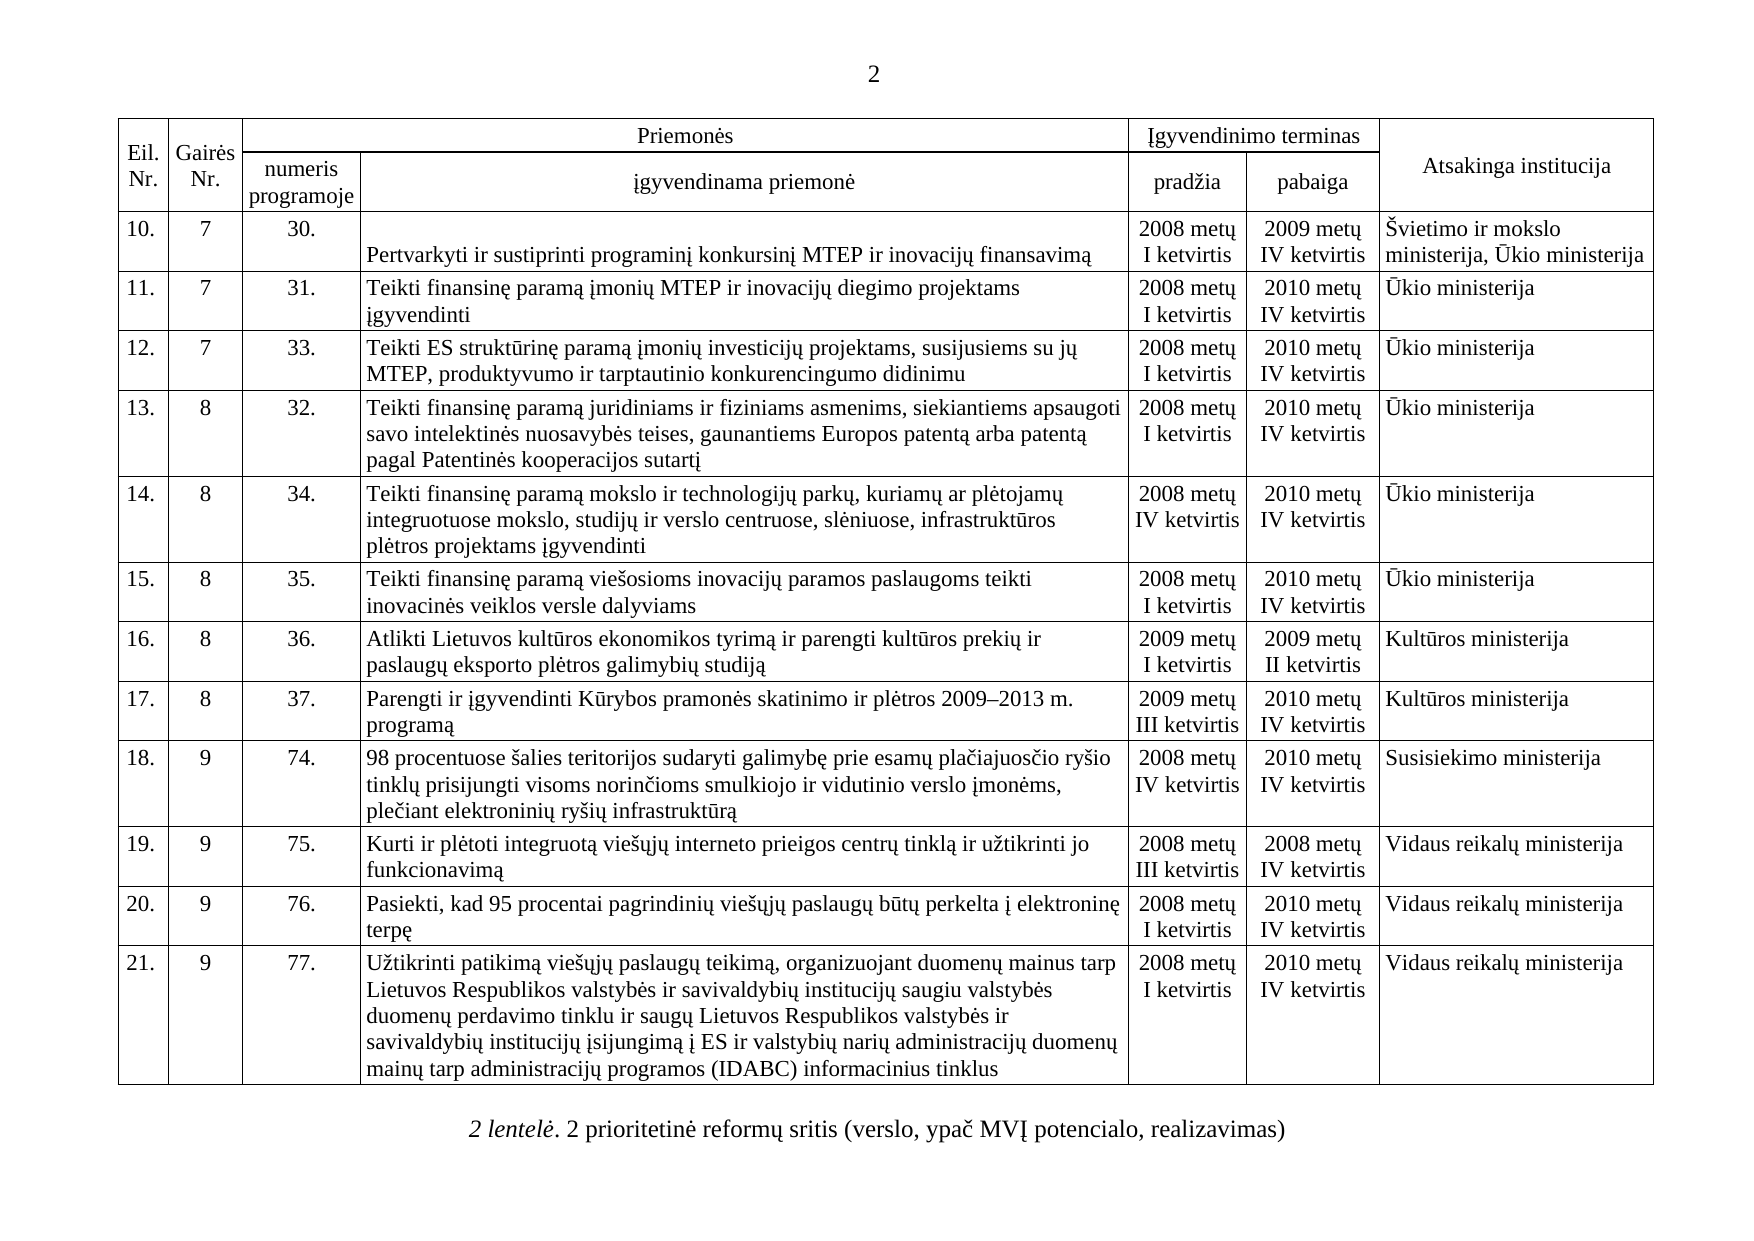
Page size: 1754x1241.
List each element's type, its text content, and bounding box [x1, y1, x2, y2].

table_cell 37. [243, 682, 360, 740]
table_cell Ūkio ministerija [1380, 477, 1653, 562]
table_cell 2009 metų I ketvirtis [1129, 622, 1246, 681]
table_cell 35. [243, 563, 360, 621]
table_cell 2010 metų IV ketvirtis [1247, 682, 1379, 740]
table_cell 12. [119, 331, 168, 390]
table_cell 20. [119, 887, 168, 945]
table_cell 2010 metų IV ketvirtis [1247, 946, 1379, 1084]
table_cell 11. [119, 272, 168, 330]
table_cell Ūkio ministerija [1380, 563, 1653, 621]
table_cell 9 [169, 827, 242, 886]
table_cell 17. [119, 682, 168, 740]
table_cell Vidaus reikalų ministerija [1380, 946, 1653, 1084]
table_header Eil. Nr. [119, 119, 168, 211]
table_cell 2008 metų IV ketvirtis [1129, 741, 1246, 826]
table_cell numeris programoje [243, 153, 360, 211]
table_cell Atlikti Lietuvos kultūros ekonomikos tyrimą ir parengti kultūros prekių ir paslaugų eksporto plėtros galimybių studiją [361, 622, 1128, 681]
table_cell 31. [243, 272, 360, 330]
table_cell 74. [243, 741, 360, 826]
table_cell 33. [243, 331, 360, 390]
table_cell Parengti ir įgyvendinti Kūrybos pramonės skatinimo ir plėtros 2009–2013 m. programą [361, 682, 1128, 740]
table_cell 2008 metų IV ketvirtis [1129, 477, 1246, 562]
table_cell Ūkio ministerija [1380, 391, 1653, 476]
table_cell 9 [169, 741, 242, 826]
table_cell 7 [169, 212, 242, 271]
table_cell 2008 metų I ketvirtis [1129, 946, 1246, 1084]
table_cell 8 [169, 391, 242, 476]
table_cell 2009 metų II ketvirtis [1247, 622, 1379, 681]
table_cell 8 [169, 682, 242, 740]
table_cell 2008 metų IV ketvirtis [1247, 827, 1379, 886]
table_header Gairės Nr. [169, 119, 242, 211]
table_cell 32. [243, 391, 360, 476]
table_cell Vidaus reikalų ministerija [1380, 887, 1653, 945]
table_cell 98 procentuose šalies teritorijos sudaryti galimybę prie esamų plačiajuosčio ryšio tinklų prisijungti visoms norinčioms smulkiojo ir vidutinio verslo įmonėms, plečiant elektroninių ryšių infrastruktūrą [361, 741, 1128, 826]
table_cell 2008 metų I ketvirtis [1129, 212, 1246, 271]
table_header Įgyvendinimo terminas [1129, 119, 1379, 151]
table_cell 2010 metų IV ketvirtis [1247, 477, 1379, 562]
table_cell 30. [243, 212, 360, 271]
table_cell Ūkio ministerija [1380, 331, 1653, 390]
table_cell 15. [119, 563, 168, 621]
table_cell 2010 metų IV ketvirtis [1247, 272, 1379, 330]
table_cell 7 [169, 331, 242, 390]
table_cell Teikti finansinę paramą įmonių MTEP ir inovacijų diegimo projektams įgyvendinti [361, 272, 1128, 330]
table_cell Užtikrinti patikimą viešųjų paslaugų teikimą, organizuojant duomenų mainus tarp Lietuvos Respublikos valstybės ir savivaldybių institucijų saugiu valstybės duomenų perdavimo tinklu ir saugų Lietuvos Respublikos valstybės ir savivaldybių institucijų įsijungimą į ES ir valstybių narių administracijų duomenų mainų tarp administracijų programos (IDABC) informacinius tinklus [361, 946, 1128, 1084]
text 2 lentelė. 2 prioritetinė reformų sritis (verslo, ypač MVĮ potencialo, realizavimas) [118, 1114, 1636, 1143]
table_cell Kurti ir plėtoti integruotą viešųjų interneto prieigos centrų tinklą ir užtikrinti jo funkcionavimą [361, 827, 1128, 886]
table_cell 2008 metų III ketvirtis [1129, 827, 1246, 886]
table_cell Kultūros ministerija [1380, 622, 1653, 681]
table_cell Vidaus reikalų ministerija [1380, 827, 1653, 886]
table_cell Pertvarkyti ir sustiprinti programinį konkursinį MTEP ir inovacijų finansavimą [361, 212, 1128, 271]
table_cell Teikti finansinę paramą mokslo ir technologijų parkų, kuriamų ar plėtojamų integruotuose mokslo, studijų ir verslo centruose, slėniuose, infrastruktūros plėtros projektams įgyvendinti [361, 477, 1128, 562]
table_cell 2010 metų IV ketvirtis [1247, 331, 1379, 390]
table_cell Teikti ES struktūrinę paramą įmonių investicijų projektams, susijusiems su jų MTEP, produktyvumo ir tarptautinio konkurencingumo didinimu [361, 331, 1128, 390]
table_cell 13. [119, 391, 168, 476]
table_cell Teikti finansinę paramą viešosioms inovacijų paramos paslaugoms teikti inovacinės veiklos versle dalyviams [361, 563, 1128, 621]
table_cell 16. [119, 622, 168, 681]
table_cell Ūkio ministerija [1380, 272, 1653, 330]
table_cell 76. [243, 887, 360, 945]
table_cell Susisiekimo ministerija [1380, 741, 1653, 826]
table_cell įgyvendinama priemonė [361, 153, 1128, 211]
table_cell 8 [169, 622, 242, 681]
table_cell 2010 metų IV ketvirtis [1247, 563, 1379, 621]
table_cell 10. [119, 212, 168, 271]
table_cell 21. [119, 946, 168, 1084]
table_cell 36. [243, 622, 360, 681]
table_cell 9 [169, 887, 242, 945]
table_cell Pasiekti, kad 95 procentai pagrindinių viešųjų paslaugų būtų perkelta į elektroninę terpę [361, 887, 1128, 945]
table_cell pabaiga [1247, 153, 1379, 211]
table_cell 19. [119, 827, 168, 886]
table_cell 2008 metų I ketvirtis [1129, 563, 1246, 621]
table_cell 75. [243, 827, 360, 886]
table_cell 18. [119, 741, 168, 826]
table_cell Švietimo ir mokslo ministerija, Ūkio ministerija [1380, 212, 1653, 271]
table_cell 2008 metų I ketvirtis [1129, 887, 1246, 945]
table_cell 8 [169, 563, 242, 621]
table_header Priemonės [243, 119, 1128, 151]
table_cell 2010 metų IV ketvirtis [1247, 887, 1379, 945]
table_cell 14. [119, 477, 168, 562]
table_cell 9 [169, 946, 242, 1084]
table_cell 34. [243, 477, 360, 562]
table_cell 2009 metų III ketvirtis [1129, 682, 1246, 740]
table_cell Teikti finansinę paramą juridiniams ir fiziniams asmenims, siekiantiems apsaugoti savo intelektinės nuosavybės teises, gaunantiems Europos patentą arba patentą pagal Patentinės kooperacijos sutartį [361, 391, 1128, 476]
table_cell 77. [243, 946, 360, 1084]
table_cell 2008 metų I ketvirtis [1129, 391, 1246, 476]
table_cell 2010 metų IV ketvirtis [1247, 391, 1379, 476]
table_cell 7 [169, 272, 242, 330]
table_header Atsakinga institucija [1380, 119, 1653, 211]
table_cell 2009 metų IV ketvirtis [1247, 212, 1379, 271]
table_cell Kultūros ministerija [1380, 682, 1653, 740]
table_cell 8 [169, 477, 242, 562]
table_cell 2010 metų IV ketvirtis [1247, 741, 1379, 826]
table_cell 2008 metų I ketvirtis [1129, 272, 1246, 330]
table_cell pradžia [1129, 153, 1246, 211]
table_cell 2008 metų I ketvirtis [1129, 331, 1246, 390]
